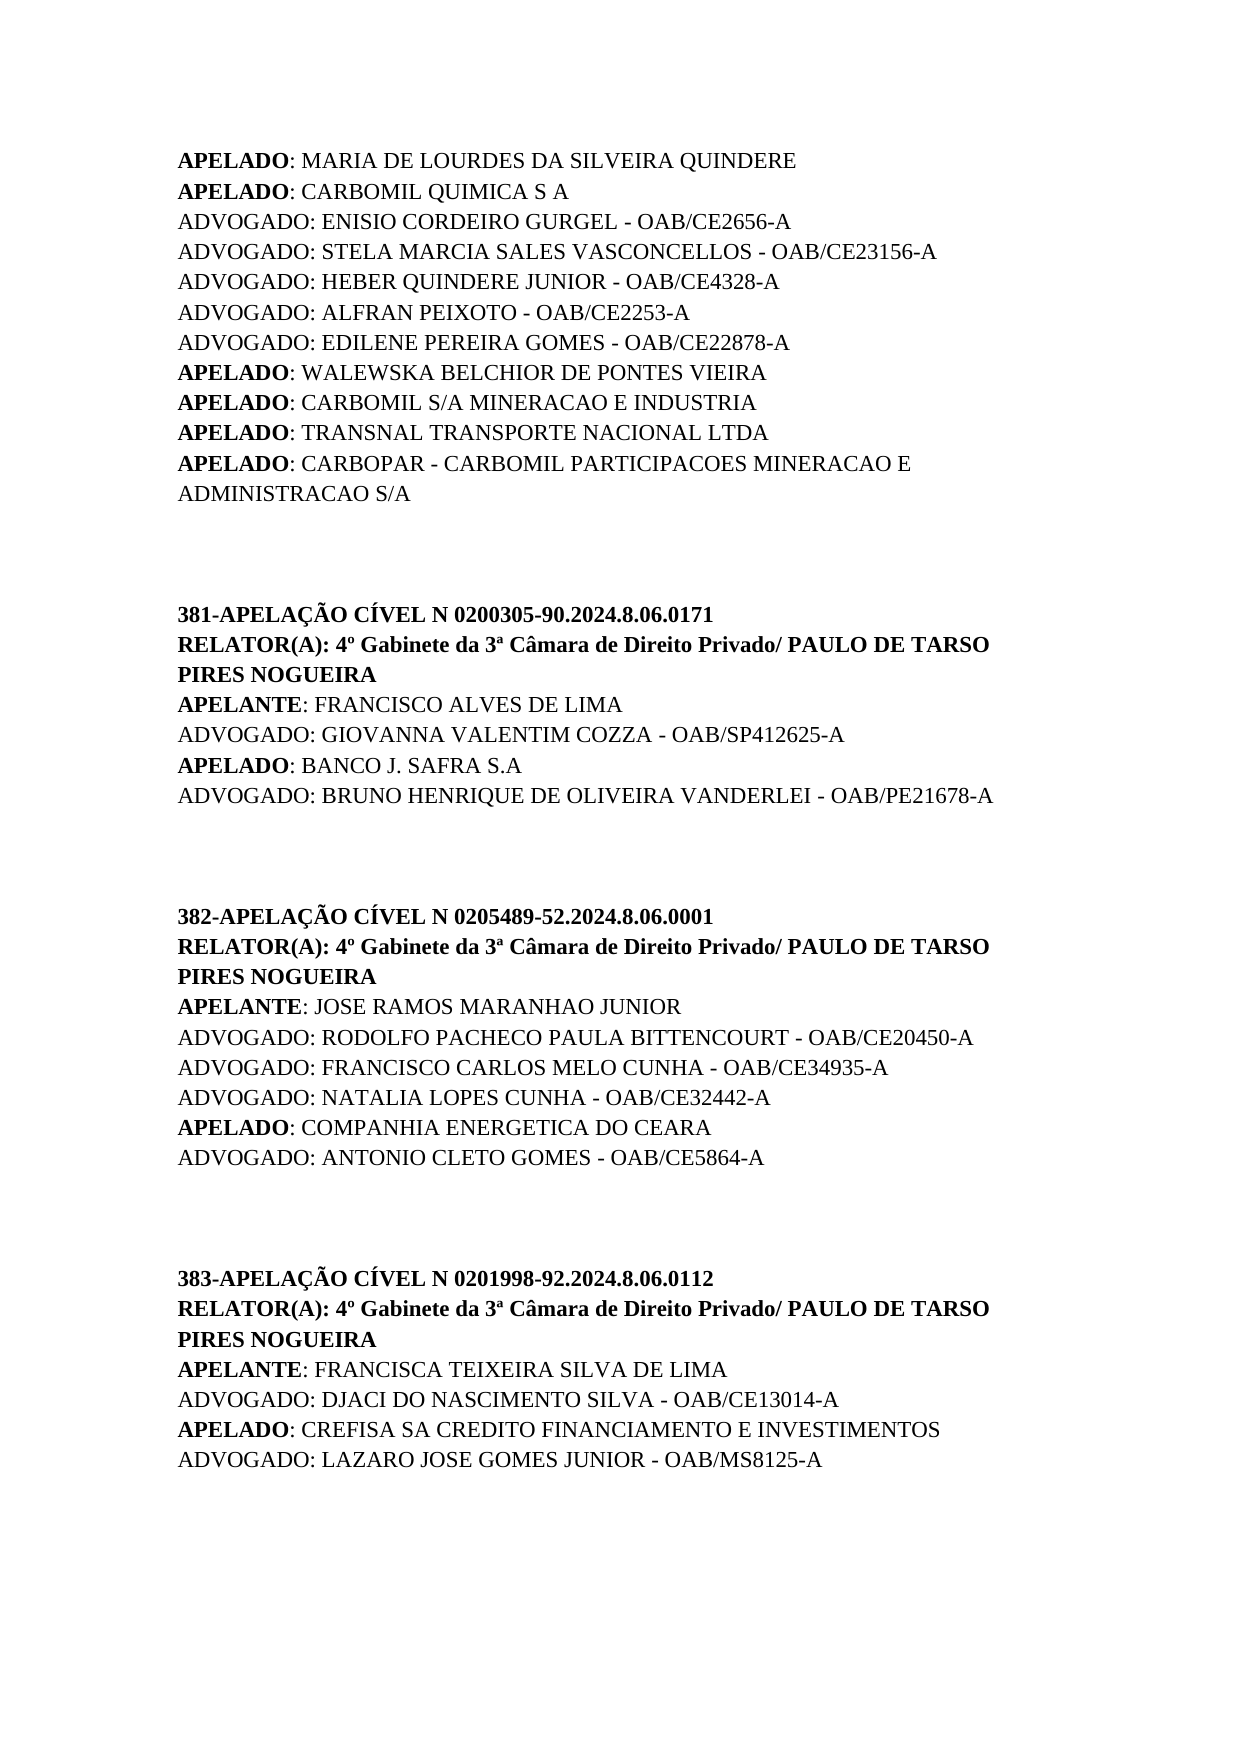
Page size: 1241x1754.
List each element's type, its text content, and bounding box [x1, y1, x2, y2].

text APELADO: MARIA DE LOURDES DA SILVEIRA QUINDERE APELADO: CARBOMIL QUIMICA S A ADVOGADO: ENISIO CORDEIRO GURGEL - OAB/CE2656-A ADVOGADO: STELA MARCIA SALES VASCONCELLOS - OAB/CE23156-A ADVOGADO: HEBER QUINDERE JUNIOR - OAB/CE4328-A ADVOGADO: ALFRAN PEIXOTO - OAB/CE2253-A ADVOGADO: EDILENE PEREIRA GOMES - OAB/CE22878-A APELADO: WALEWSKA BELCHIOR DE PONTES VIEIRA APELADO: CARBOMIL S/A MINERACAO E INDUSTRIA APELADO: TRANSNAL TRANSPORTE NACIONAL LTDA APELADO: CARBOPAR - CARBOMIL PARTICIPACOES MINERACAO E ADMINISTRACAO S/A 381-APELAÇÃO CÍVEL N 0200305-90.2024.8.06.0171 RELATOR(A): 4º Gabinete da 3ª Câmara de Direito Privado/ PAULO DE TARSO PIRES NOGUEIRA APELANTE: FRANCISCO ALVES DE LIMA ADVOGADO: GIOVANNA VALENTIM COZZA - OAB/SP412625-A APELADO: BANCO J. SAFRA S.A ADVOGADO: BRUNO HENRIQUE DE OLIVEIRA VANDERLEI - OAB/PE21678-A 382-APELAÇÃO CÍVEL N 0205489-52.2024.8.06.0001 RELATOR(A): 4º Gabinete da 3ª Câmara de Direito Privado/ PAULO DE TARSO PIRES NOGUEIRA APELANTE: JOSE RAMOS MARANHAO JUNIOR ADVOGADO: RODOLFO PACHECO PAULA BITTENCOURT - OAB/CE20450-A ADVOGADO: FRANCISCO CARLOS MELO CUNHA - OAB/CE34935-A ADVOGADO: NATALIA LOPES CUNHA - OAB/CE32442-A APELADO: COMPANHIA ENERGETICA DO CEARA ADVOGADO: ANTONIO CLETO GOMES - OAB/CE5864-A 383-APELAÇÃO CÍVEL N 0201998-92.2024.8.06.0112 RELATOR(A): 4º Gabinete da 3ª Câmara de Direito Privado/ PAULO DE TARSO PIRES NOGUEIRA APELANTE: FRANCISCA TEIXEIRA SILVA DE LIMA ADVOGADO: DJACI DO NASCIMENTO SILVA - OAB/CE13014-A APELADO: CREFISA SA CREDITO FINANCIAMENTO E INVESTIMENTOS ADVOGADO: LAZARO JOSE GOMES JUNIOR - OAB/MS8125-A [177, 148, 1063, 1594]
